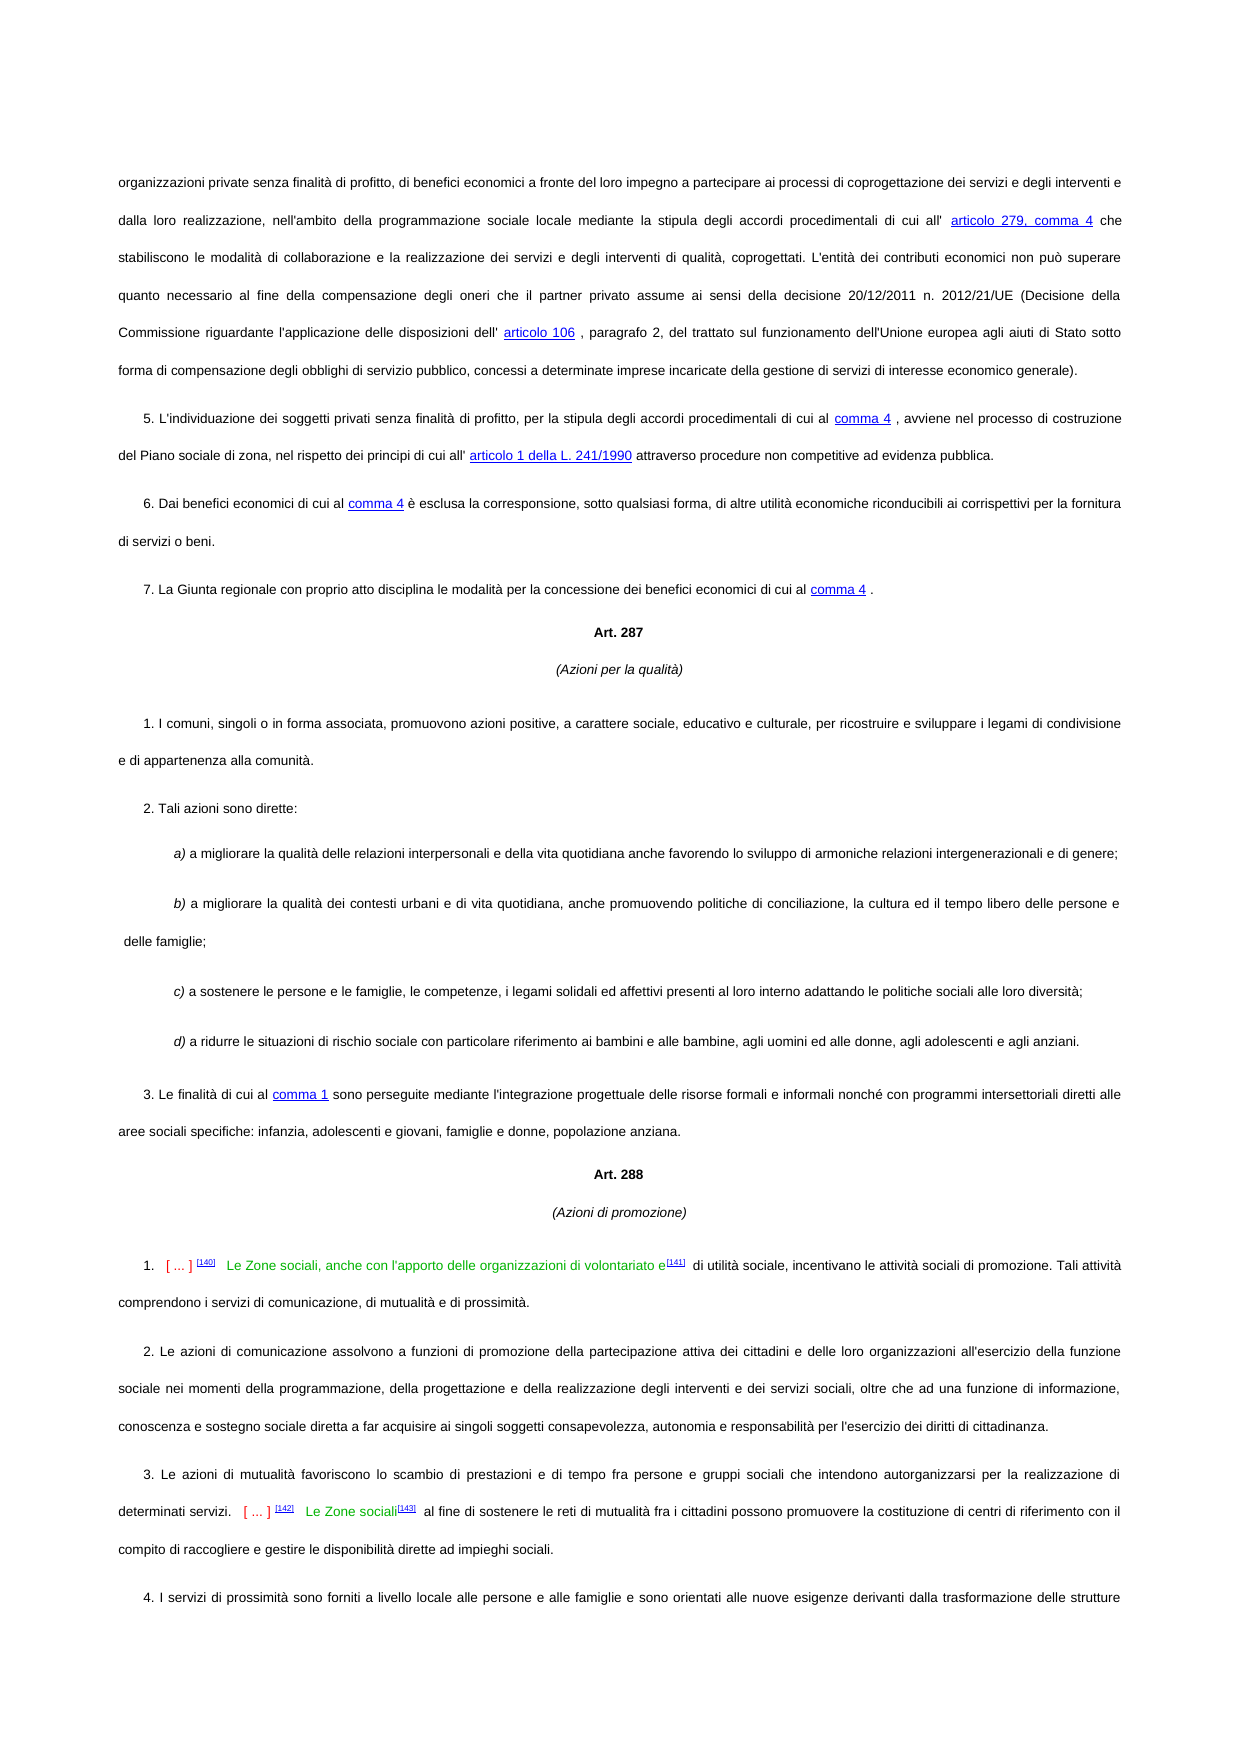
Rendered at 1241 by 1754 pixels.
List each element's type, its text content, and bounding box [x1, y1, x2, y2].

table_header organizzazioni private senza finalità di profitto, di benefici economici a fronte del loro impegno a partecipare ai processi di coprogettazione dei servizi e degli interventi e dalla loro realizzazione, nell'ambito della programmazione sociale locale mediante la stipula degli accordi procedimentali di cui all' articolo 279, comma 4 che stabiliscono le modalità di collaborazione e la realizzazione dei servizi e degli interventi di qualità, coprogettati. L'entità dei contributi economici non può superare quanto necessario al fine della compensazione degli oneri che il partner privato assume ai sensi della decisione 20/12/2011 n. 2012/21/UE (Decisione della Commissione riguardante l'applicazione delle disposizioni dell' articolo 106 , paragrafo 2, del trattato sul funzionamento dell'Unione europea agli aiuti di Stato sotto forma di compensazione degli obblighi di servizio pubblico, concessi a determinate imprese incaricate della gestione di servizi di interesse economico generale). 5. L'individuazione dei soggetti privati senza finalità di profitto, per la stipula degli accordi procedimentali di cui al comma 4 , avviene nel processo di costruzione del Piano sociale di zona, nel rispetto dei principi di cui all' articolo 1 della L. 241/1990 attraverso procedure non competitive ad evidenza pubblica. 6. Dai benefici economici di cui al comma 4 è esclusa la corresponsione, sotto qualsiasi forma, di altre utilità economiche riconducibili ai corrispettivi per la fornitura di servizi o beni. 7. La Giunta regionale con proprio atto disciplina le modalità per la concessione dei benefici economici di cui al comma 4 . Art. 287 (Azioni per la qualità) 1. I comuni, singoli o in forma associata, promuovono azioni positive, a carattere sociale, educativo e culturale, per ricostruire e sviluppare i legami di condivisione e di appartenenza alla comunità. 2. Tali azioni sono dirette: a) a migliorare la qualità delle relazioni interpersonali e della vita quotidiana anche favorendo lo sviluppo di armoniche relazioni intergenerazionali e di genere; b) a migliorare la qualità dei contesti urbani e di vita quotidiana, anche promuovendo politiche di conciliazione, la cultura ed il tempo libero delle persone e delle famiglie; c) a sostenere le persone e le famiglie, le competenze, i legami solidali ed affettivi presenti al loro interno adattando le politiche sociali alle loro diversità; d) a ridurre le situazioni di rischio sociale con particolare riferimento ai bambini e alle bambine, agli uomini ed alle donne, agli adolescenti e agli anziani. 3. Le finalità di cui al comma 1 sono perseguite mediante l'integrazione progettuale delle risorse formali e informali nonché con programmi intersettoriali diretti alle aree sociali specifiche: infanzia, adolescenti e giovani, famiglie e donne, popolazione anziana. Art. 288 (Azioni di promozione) 1. [ ... ] [140] Le Zone sociali, anche con l'apporto delle organizzazioni di volontariato e[141] di utilità sociale, incentivano le attività sociali di promozione. Tali attività comprendono i servizi di comunicazione, di mutualità e di prossimità. 2. Le azioni di comunicazione assolvono a funzioni di promozione della partecipazione attiva dei cittadini e delle loro organizzazioni all'esercizio della funzione sociale nei momenti della programmazione, della progettazione e della realizzazione degli interventi e dei servizi sociali, oltre che ad una funzione di informazione, conoscenza e sostegno sociale diretta a far acquisire ai singoli soggetti consapevolezza, autonomia e responsabilità per l'esercizio dei diritti di cittadinanza. 3. Le azioni di mutualità favoriscono lo scambio di prestazioni e di tempo fra persone e gruppi sociali che intendono autorganizzarsi per la realizzazione di determinati servizi. [ ... ] [142] Le Zone sociali[143] al fine di sostenere le reti di mutualità fra i cittadini possono promuovere la costituzione di centri di riferimento con il compito di raccogliere e gestire le disponibilità dirette ad impieghi sociali. 4. I servizi di prossimità sono forniti a livello locale alle persone e alle famiglie e sono orientati alle nuove esigenze derivanti dalla trasformazione delle strutture [118, 148, 1122, 1605]
